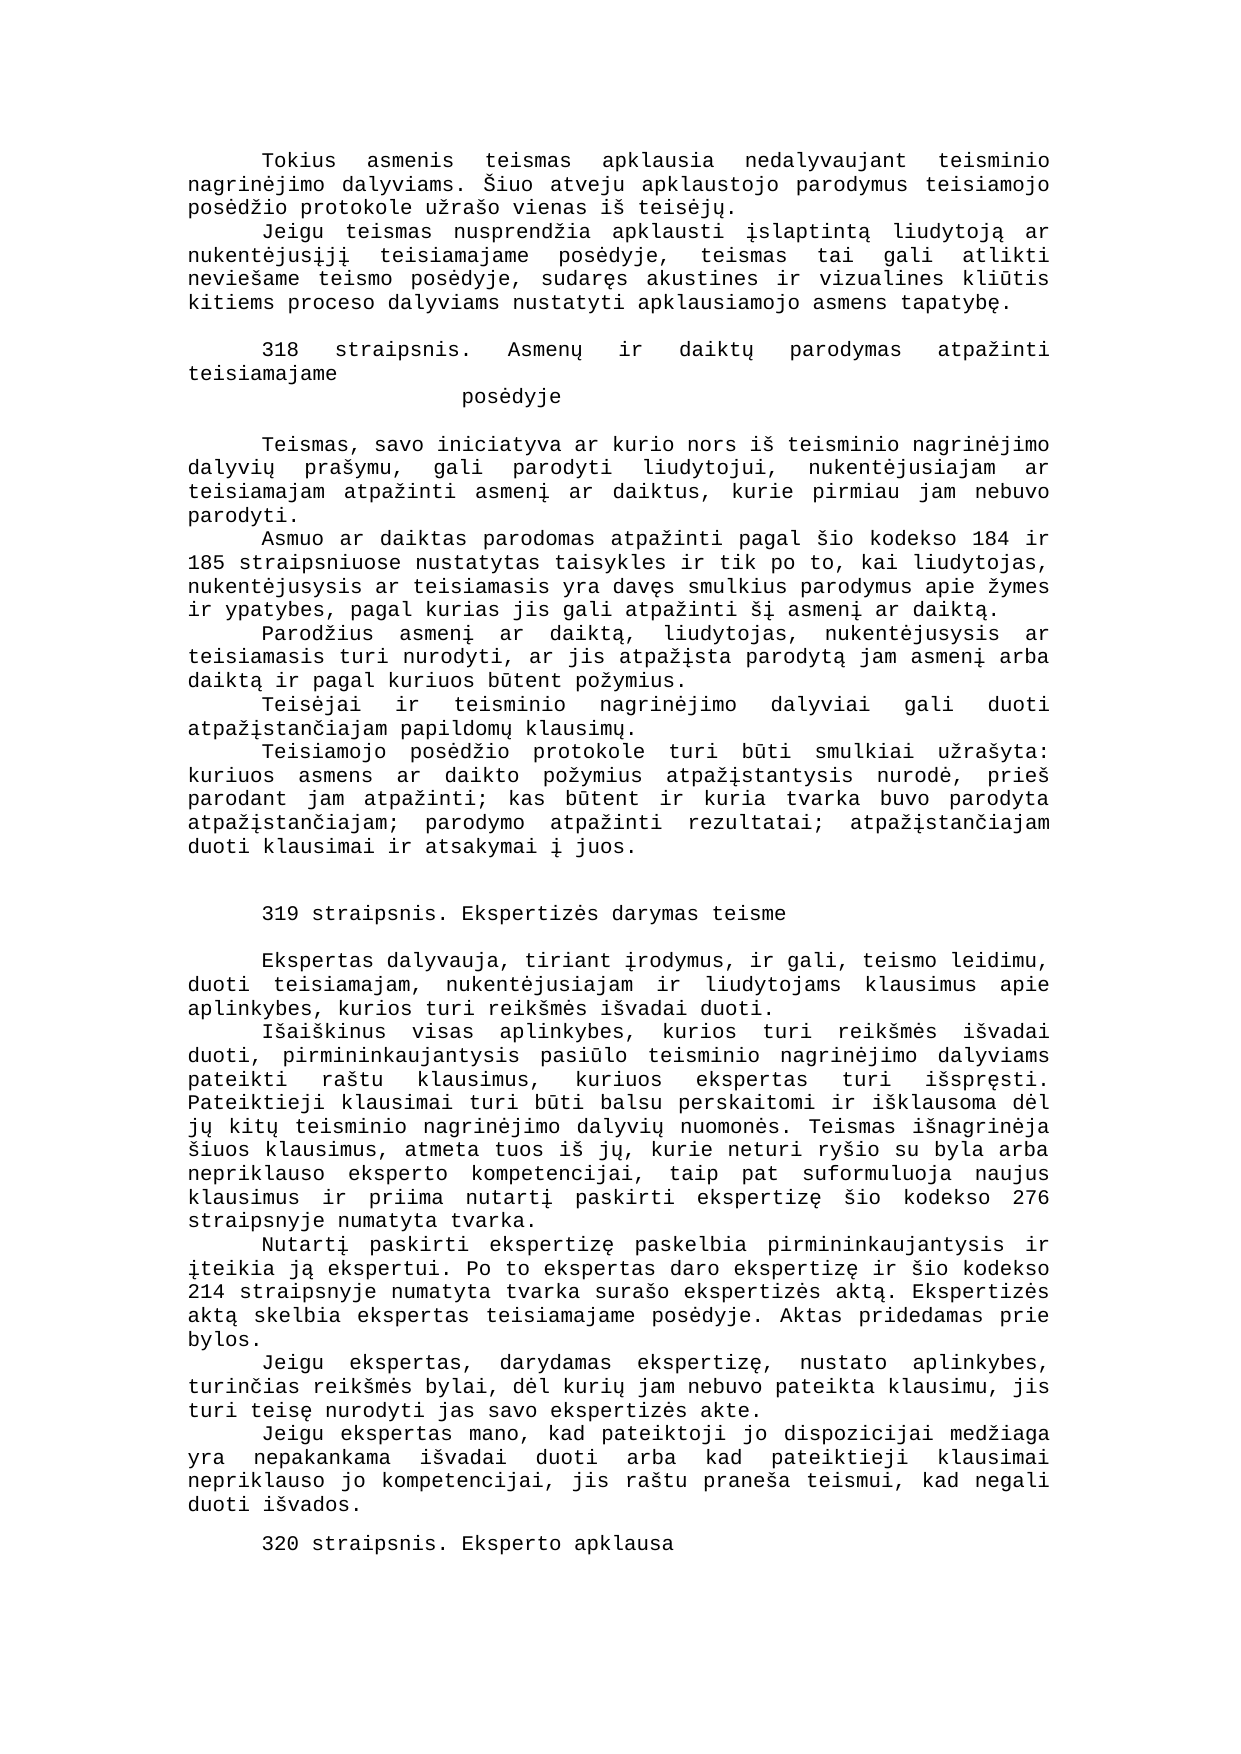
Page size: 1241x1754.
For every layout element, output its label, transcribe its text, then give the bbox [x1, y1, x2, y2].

text Ekspertas dalyvauja, tiriant įrodymus, ir gali, teismo leidimu, duoti teisiamajam, nukentėjusiajam ir liudytojams klausimus apie aplinkybes, kurios turi reikšmės išvadai duoti. [187, 950, 1050, 1021]
text 319 straipsnis. Ekspertizės darymas teisme [187, 903, 1050, 927]
text Išaiškinus visas aplinkybes, kurios turi reikšmės išvadai duoti, pirmininkaujantysis pasiūlo teisminio nagrinėjimo dalyviams pateikti raštu klausimus, kuriuos ekspertas turi išspręsti. Pateiktieji klausimai turi būti balsu perskaitomi ir išklausoma dėl jų kitų teisminio nagrinėjimo dalyvių nuomonės. Teismas išnagrinėja šiuos klausimus, atmeta tuos iš jų, kurie neturi ryšio su byla arba nepriklauso eksperto kompetencijai, taip pat suformuluoja naujus klausimus ir priima nutartį paskirti ekspertizę šio kodekso 276 straipsnyje numatyta tvarka. [187, 1021, 1050, 1234]
text Jeigu ekspertas, darydamas ekspertizę, nustato aplinkybes, turinčias reikšmės bylai, dėl kurių jam nebuvo pateikta klausimu, jis turi teisę nurodyti jas savo ekspertizės akte. [187, 1352, 1050, 1423]
text 320 straipsnis. Eksperto apklausa [187, 1533, 1050, 1556]
text Asmuo ar daiktas parodomas atpažinti pagal šio kodekso 184 ir 185 straipsniuose nustatytas taisykles ir tik po to, kai liudytojas, nukentėjusysis ar teisiamasis yra davęs smulkius parodymus apie žymes ir ypatybes, pagal kurias jis gali atpažinti šį asmenį ar daiktą. [187, 528, 1050, 623]
text Nutartį paskirti ekspertizę paskelbia pirmininkaujantysis ir įteikia ją ekspertui. Po to ekspertas daro ekspertizę ir šio kodekso 214 straipsnyje numatyta tvarka surašo ekspertizės aktą. Ekspertizės aktą skelbia ekspertas teisiamajame posėdyje. Aktas pridedamas prie bylos. [187, 1234, 1050, 1352]
text Tokius asmenis teismas apklausia nedalyvaujant teisminio nagrinėjimo dalyviams. Šiuo atveju apklaustojo parodymus teisiamojo posėdžio protokole užrašo vienas iš teisėjų. [187, 150, 1050, 221]
text Jeigu ekspertas mano, kad pateiktoji jo dispozicijai medžiaga yra nepakankama išvadai duoti arba kad pateiktieji klausimai nepriklauso jo kompetencijai, jis raštu praneša teismui, kad negali duoti išvados. [187, 1423, 1050, 1518]
text Teisėjai ir teisminio nagrinėjimo dalyviai gali duoti atpažįstančiajam papildomų klausimų. [187, 694, 1050, 741]
text 318 straipsnis. Asmenų ir daiktų parodymas atpažinti teisiamajame [187, 339, 1050, 386]
text posėdyje [187, 386, 1050, 410]
text Teismas, savo iniciatyva ar kurio nors iš teisminio nagrinėjimo dalyvių prašymu, gali parodyti liudytojui, nukentėjusiajam ar teisiamajam atpažinti asmenį ar daiktus, kurie pirmiau jam nebuvo parodyti. [187, 434, 1050, 528]
text Jeigu teismas nusprendžia apklausti įslaptintą liudytoją ar nukentėjusįjį teisiamajame posėdyje, teismas tai gali atlikti neviešame teismo posėdyje, sudaręs akustines ir vizualines kliūtis kitiems proceso dalyviams nustatyti apklausiamojo asmens tapatybę. [187, 221, 1050, 316]
text Teisiamojo posėdžio protokole turi būti smulkiai užrašyta: kuriuos asmens ar daikto požymius atpažįstantysis nurodė, prieš parodant jam atpažinti; kas būtent ir kuria tvarka buvo parodyta atpažįstančiajam; parodymo atpažinti rezultatai; atpažįstančiajam duoti klausimai ir atsakymai į juos. [187, 741, 1050, 859]
text Parodžius asmenį ar daiktą, liudytojas, nukentėjusysis ar teisiamasis turi nurodyti, ar jis atpažįsta parodytą jam asmenį arba daiktą ir pagal kuriuos būtent požymius. [187, 623, 1050, 694]
